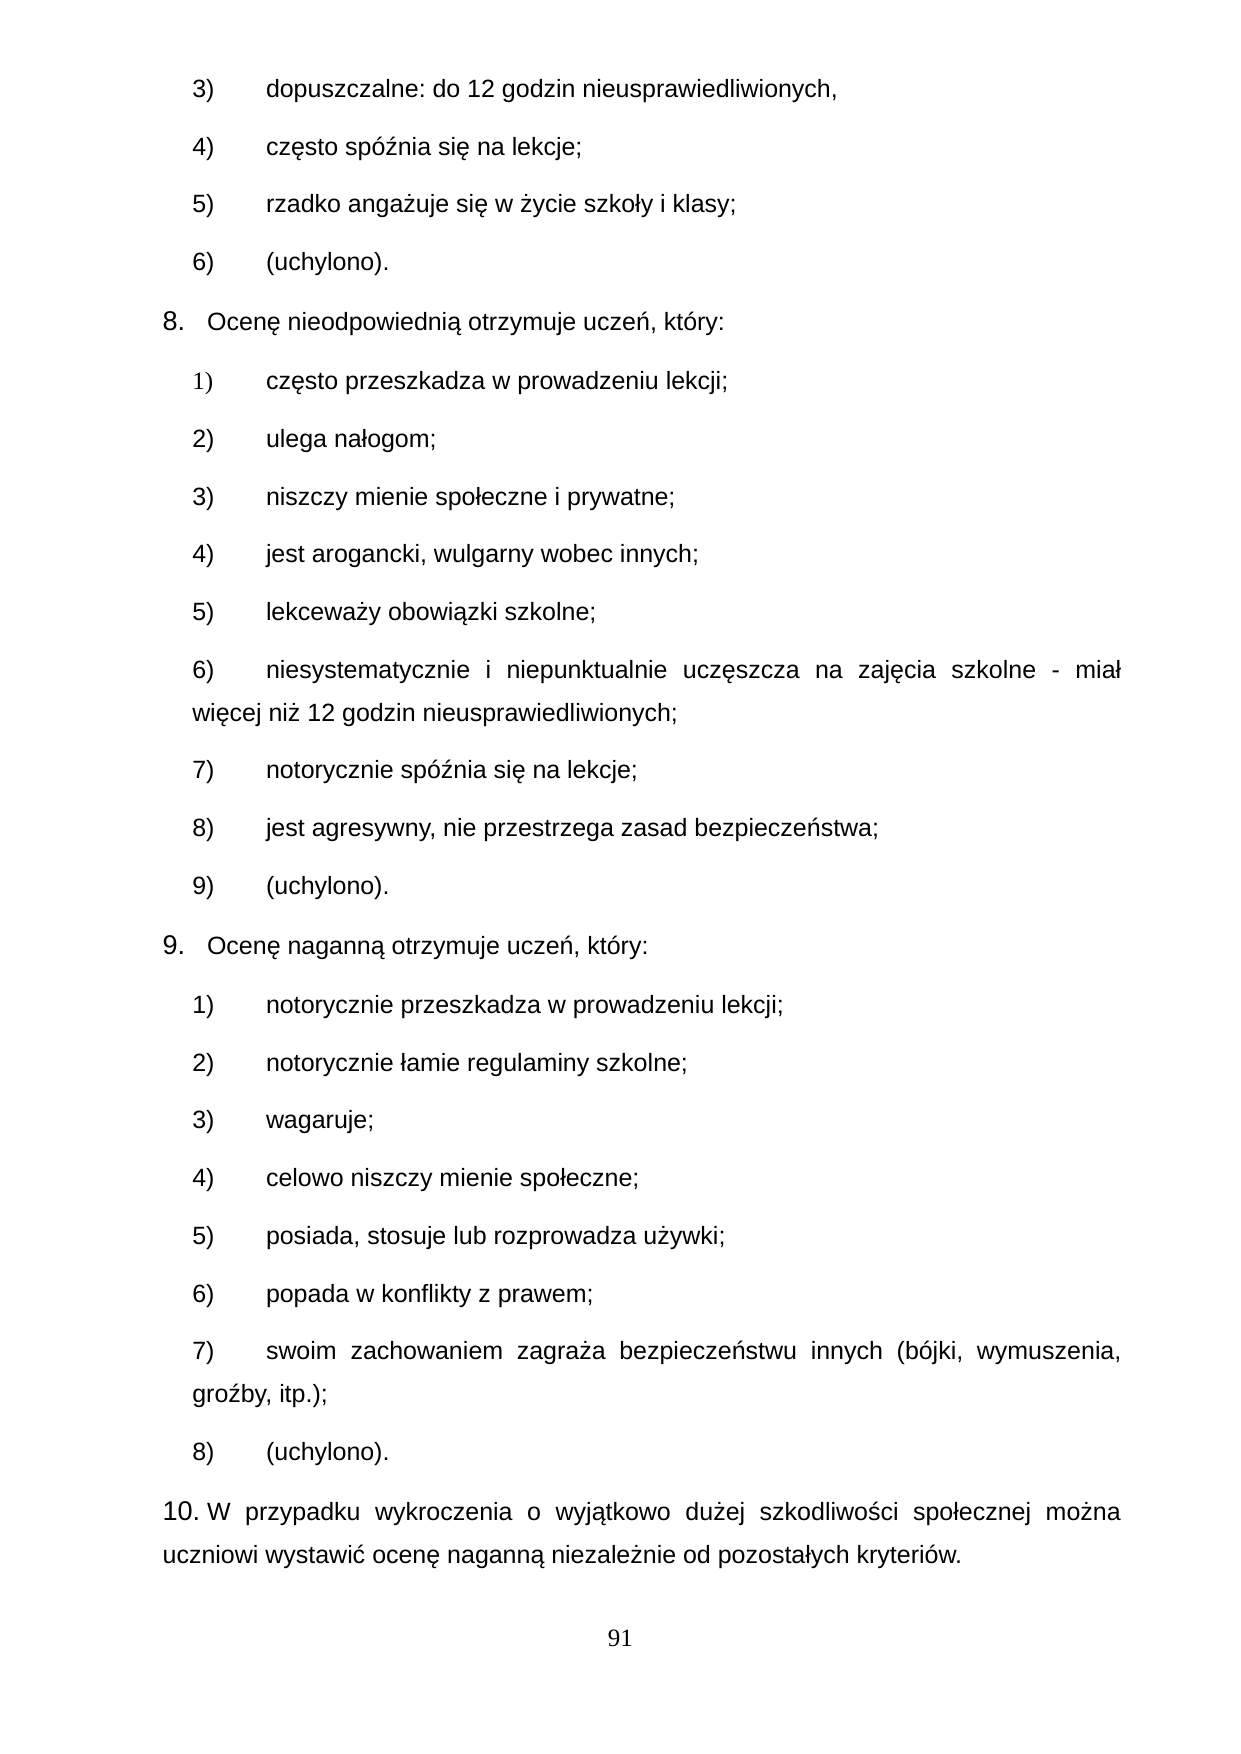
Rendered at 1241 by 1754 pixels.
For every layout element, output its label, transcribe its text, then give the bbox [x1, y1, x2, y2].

list celowo niszczy mienie społeczne; [192, 1163, 1122, 1192]
list notorycznie spóźnia się na lekcje; [192, 756, 1122, 784]
list Ocenę naganną otrzymuje uczeń, który: [162, 929, 1122, 960]
list posiada, stosuje lub rozprowadza używki; [192, 1221, 1122, 1250]
list popada w konflikty z prawem; [192, 1279, 1122, 1307]
list jest arogancki, wulgarny wobec innych; [192, 539, 1122, 568]
list często przeszkadza w prowadzeniu lekcji; [192, 366, 1122, 395]
list (uchylono). [192, 871, 1122, 900]
list ulega nałogom; [192, 424, 1122, 453]
list W przypadku wykroczenia o wyjątkowo dużej szkodliwości społecznej można uczniowi wystawić ocenę naganną niezależnie od pozostałych kryteriów. [162, 1495, 1122, 1569]
list swoim zachowaniem zagraża bezpieczeństwu innych (bójki, wymuszenia, groźby, itp.); [192, 1336, 1122, 1408]
list rzadko angażuje się w życie szkoły i klasy; [192, 189, 1122, 218]
list lekceważy obowiązki szkolne; [192, 597, 1122, 626]
list jest agresywny, nie przestrzega zasad bezpieczeństwa; [192, 813, 1122, 842]
list Ocenę nieodpowiednią otrzymuje uczeń, który: [162, 304, 1122, 336]
list notorycznie przeszkadza w prowadzeniu lekcji; [192, 990, 1122, 1019]
list notorycznie łamie regulaminy szkolne; [192, 1048, 1122, 1077]
list wagaruje; [192, 1106, 1122, 1134]
list (uchylono). [192, 247, 1122, 276]
list niesystematycznie i niepunktualnie uczęszcza na zajęcia szkolne - miał więcej niż 12 godzin nieusprawiedliwionych; [192, 655, 1122, 727]
list dopuszczalne: do 12 godzin nieusprawiedliwionych, [192, 74, 1122, 102]
list (uchylono). [192, 1437, 1122, 1466]
list niszczy mienie społeczne i prywatne; [192, 482, 1122, 510]
list często spóźnia się na lekcje; [192, 131, 1122, 160]
